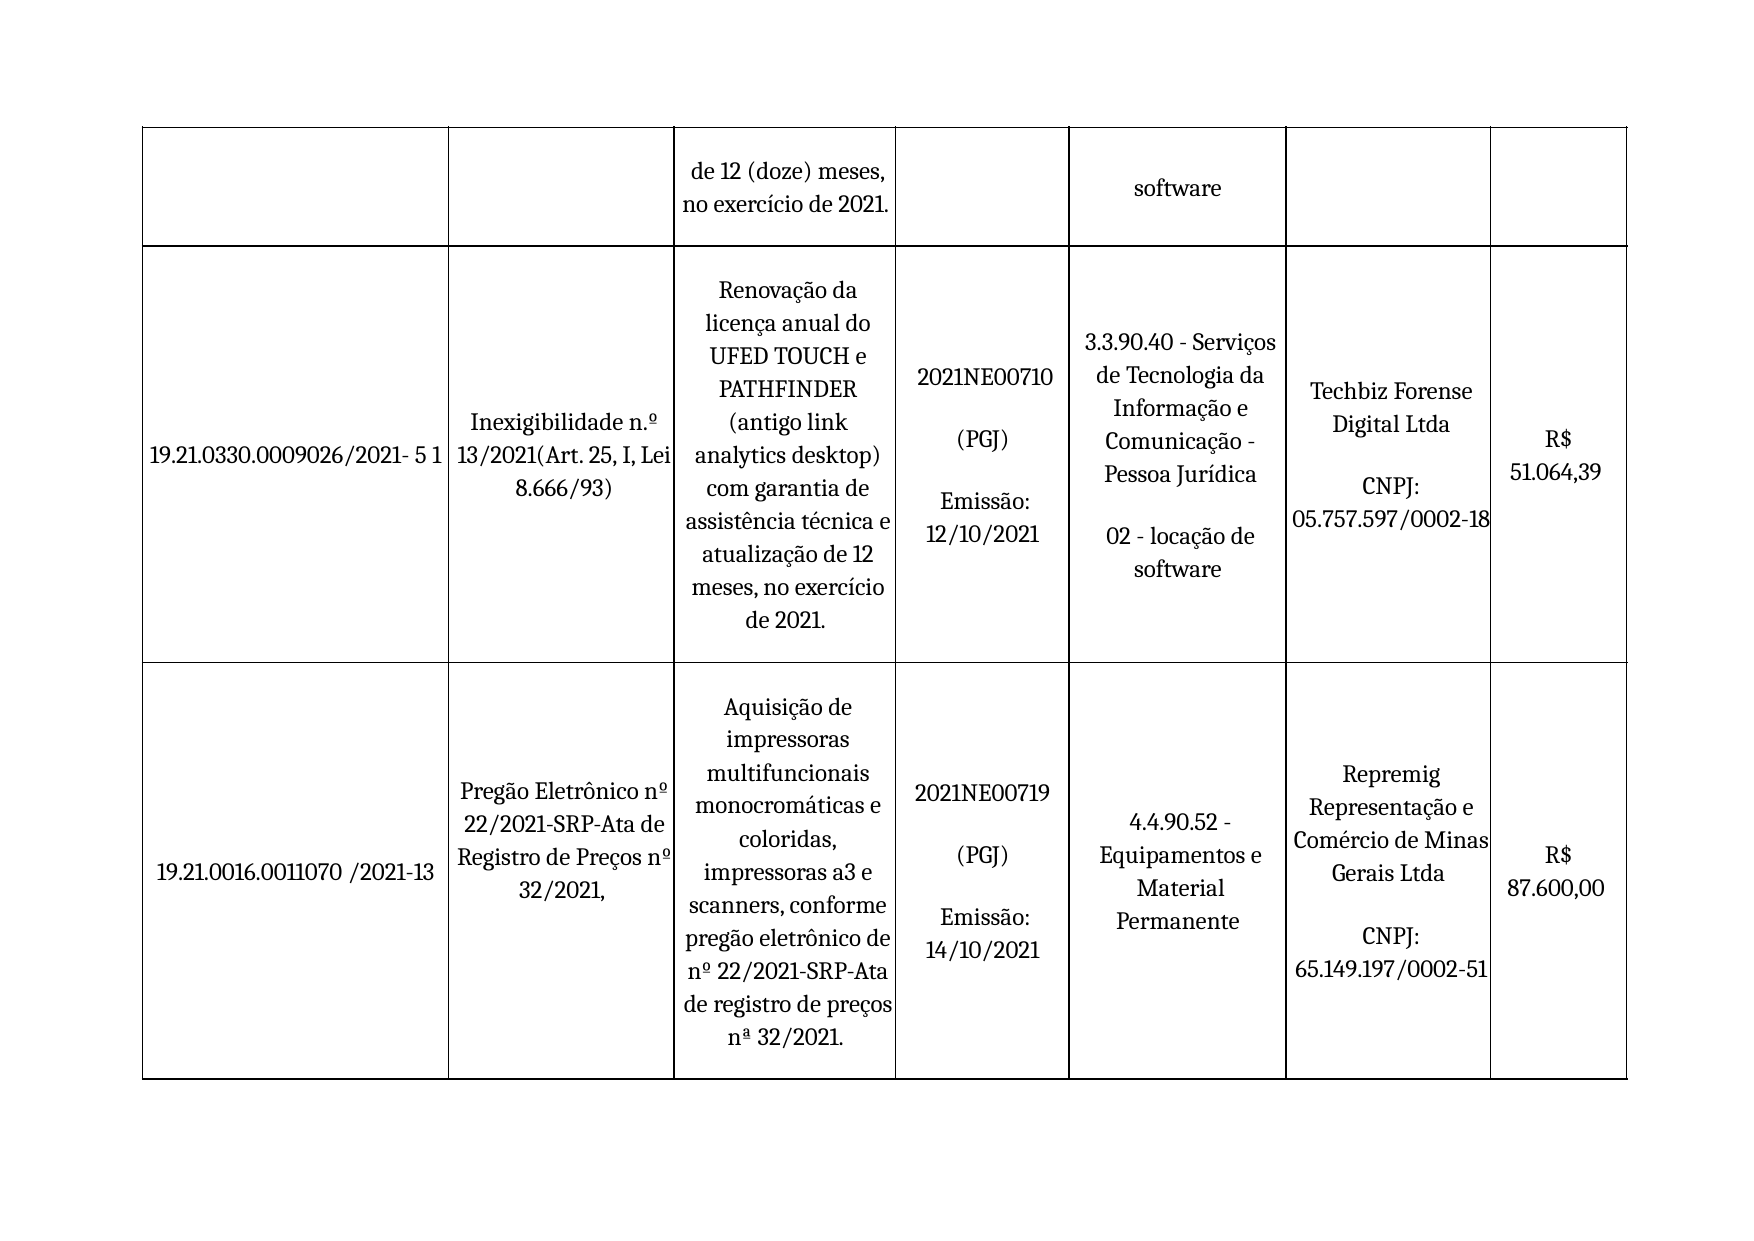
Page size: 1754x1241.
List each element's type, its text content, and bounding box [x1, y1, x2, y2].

table_cell Renovação da licença anual do UFED TOUCH e PATHFINDER (antigo link analytics desktop) com garantia de assistência técnica e atualização de 12 meses, no exercício de 2021. [675, 247, 895, 662]
table_cell [143, 128, 448, 245]
table_cell [896, 128, 1068, 245]
table_cell 2021NE00719 (PGJ) Emissão: 14/10/2021 [896, 663, 1068, 1078]
table_cell 19.21.0016.0011070 /2021-13 [143, 663, 448, 1078]
table_cell 19.21.0330.0009026/2021- 5 1 [143, 247, 448, 662]
table_cell Inexigibilidade n.º 13/2021(Art. 25, I, Lei 8.666/93) [449, 247, 673, 662]
table_cell 2021NE00710 (PGJ) Emissão: 12/10/2021 [896, 247, 1068, 662]
table_cell [449, 128, 673, 245]
table_cell Aquisição de impressoras multifuncionais monocromáticas e coloridas, impressoras a3 e scanners, conforme pregão eletrônico de nº 22/2021-SRP-Ata de registro de preços nª 32/2021. [675, 663, 895, 1078]
table_cell R$ 87.600,00 [1491, 663, 1626, 1078]
table_cell de 12 (doze) meses, no exercício de 2021. [675, 128, 895, 245]
table_cell Repremig Representação e Comércio de Minas Gerais Ltda CNPJ: 65.149.197/0002-51 [1287, 663, 1490, 1078]
table_cell Pregão Eletrônico nº 22/2021-SRP-Ata de Registro de Preços nº 32/2021, [449, 663, 673, 1078]
table_cell [1287, 128, 1490, 245]
table_cell Techbiz Forense Digital Ltda CNPJ: 05.757.597/0002-18 [1287, 247, 1490, 662]
table_cell 4.4.90.52 - Equipamentos e Material Permanente [1070, 663, 1285, 1078]
table_cell software [1070, 128, 1285, 245]
table_cell [1491, 128, 1626, 245]
table_cell 3.3.90.40 - Serviços de Tecnologia da Informação e Comunicação -Pessoa Jurídica 02 - locação de software [1070, 247, 1285, 662]
table_cell R$ 51.064,39 [1491, 247, 1626, 662]
